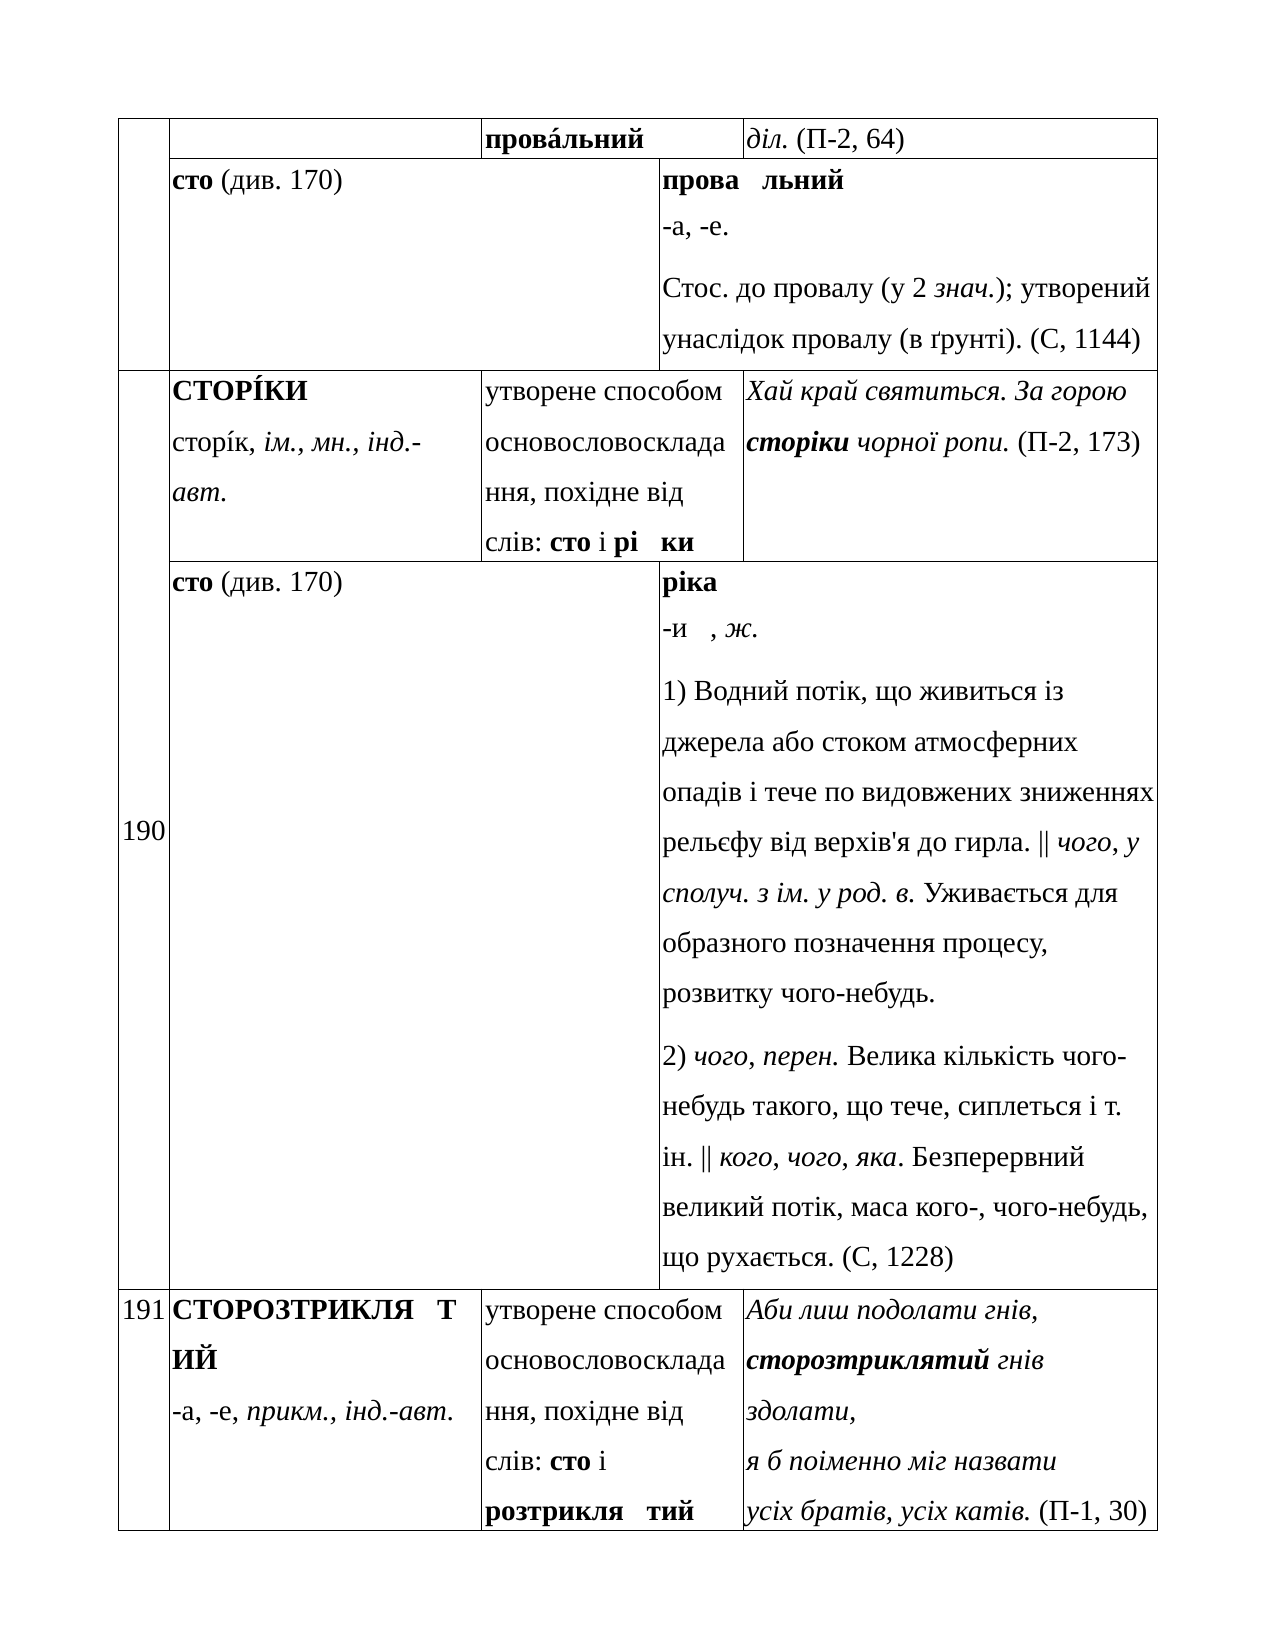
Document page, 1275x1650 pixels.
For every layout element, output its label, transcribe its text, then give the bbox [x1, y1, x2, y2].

table_cell утворене способом основословоскладання, похідне від слів: сто і ріки [482, 371, 743, 561]
table_cell 190 [119, 371, 169, 1288]
table_cell [170, 119, 481, 158]
table_cell [119, 119, 169, 370]
table_cell утворене способом основословоскладання, похідне від слів: сто і розтриклятий [482, 1290, 743, 1530]
table_cell Сторíки сторíк, ім., мн., інд.-авт. [170, 371, 481, 561]
table_cell Хай край святиться. За горою сторіки чорної ропи. (П‑2, 173) [744, 371, 1157, 561]
table_cell сто (див. 170) [170, 562, 659, 1288]
table_cell Аби лиш подолати гнів, сторозтриклятий гнів здолати, я б поіменно міг назвати усіх братів, усіх катів. (П‑1, 30) [744, 1290, 1157, 1530]
table_cell сто (див. 170) [170, 159, 659, 370]
table_cell ріка -и, ж. 1) Водний потік, що живиться із джерела або стоком атмосферних опадів і тече по видовжених зниженнях рельєфу від верхів'я до гирла. || чого, у сполуч. з ім. у род. в. Уживається для образного позначення процесу, розвитку чого-небудь. 2) чого, перен. Велика кількість чого-небудь такого, що тече, сиплеться і т. ін. || кого, чого, яка. Безперервний великий потік, маса кого-, чого-небудь, що рухається. (С, 1228) [660, 562, 1157, 1288]
table_cell Сторозтриклятий -а, -е, прикм., інд.-авт. [170, 1290, 481, 1530]
table_cell діл. (П‑2, 64) [744, 119, 1157, 158]
table_cell провальний -а, -е. Стос. до провалу (у 2 знач.); утворений унаслідок провалу (в ґрунті). (С, 1144) [660, 159, 1157, 370]
table_cell провáльний [482, 119, 743, 158]
table_cell 191 [119, 1290, 169, 1530]
